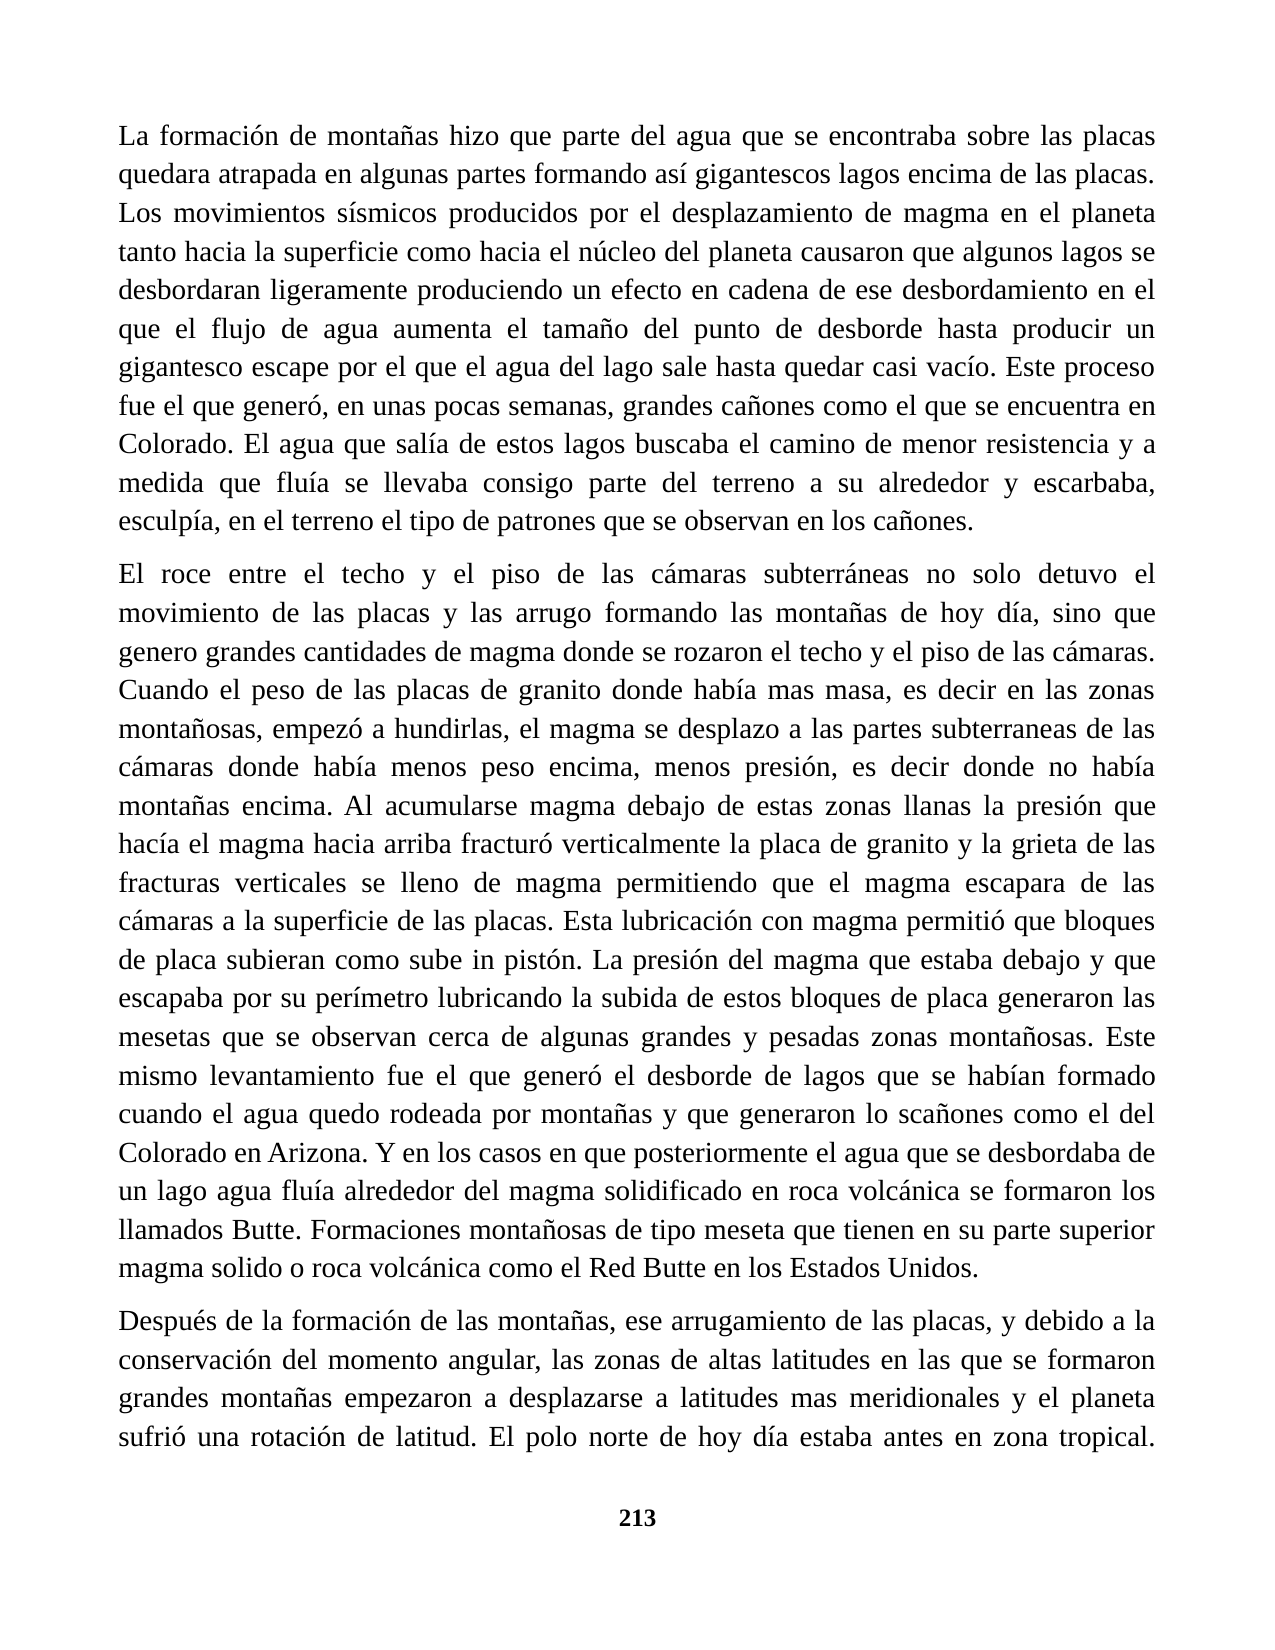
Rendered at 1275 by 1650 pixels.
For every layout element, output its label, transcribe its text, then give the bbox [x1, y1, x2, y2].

text La formación de montañas hizo que parte del agua que se encontraba sobre las placas quedara atrapada en algunas partes formando así gigantescos lagos encima de las placas. Los movimientos sísmicos producidos por el desplazamiento de magma en el planeta tanto hacia la superficie como hacia el núcleo del planeta causaron que algunos lagos se desbordaran ligeramente produciendo un efecto en cadena de ese desbordamiento en el que el flujo de agua aumenta el tamaño del punto de desborde hasta producir un gigantesco escape por el que el agua del lago sale hasta quedar casi vacío. Este proceso fue el que generó, en unas pocas semanas, grandes cañones como el que se encuentra en Colorado. El agua que salía de estos lagos buscaba el camino de menor resistencia y a medida que fluía se llevaba consigo parte del terreno a su alrededor y escarbaba, esculpía, en el terreno el tipo de patrones que se observan en los cañones. [118, 118, 1157, 537]
text El roce entre el techo y el piso de las cámaras subterráneas no solo detuvo el movimiento de las placas y las arrugo formando las montañas de hoy día, sino que genero grandes cantidades de magma donde se rozaron el techo y el piso de las cámaras. Cuando el peso de las placas de granito donde había mas masa, es decir en las zonas montañosas, empezó a hundirlas, el magma se desplazo a las partes subterraneas de las cámaras donde había menos peso encima, menos presión, es decir donde no había montañas encima. Al acumularse magma debajo de estas zonas llanas la presión que hacía el magma hacia arriba fracturó verticalmente la placa de granito y la grieta de las fracturas verticales se lleno de magma permitiendo que el magma escapara de las cámaras a la superficie de las placas. Esta lubricación con magma permitió que bloques de placa subieran como sube in pistón. La presión del magma que estaba debajo y que escapaba por su perímetro lubricando la subida de estos bloques de placa generaron las mesetas que se observan cerca de algunas grandes y pesadas zonas montañosas. Este mismo levantamiento fue el que generó el desborde de lagos que se habían formado cuando el agua quedo rodeada por montañas y que generaron lo scañones como el del Colorado en Arizona. Y en los casos en que posteriormente el agua que se desbordaba de un lago agua fluía alrededor del magma solidificado en roca volcánica se formaron los llamados Butte. Formaciones montañosas de tipo meseta que tienen en su parte superior magma solido o roca volcánica como el Red Butte en los Estados Unidos. [118, 557, 1157, 1284]
text Después de la formación de las montañas, ese arrugamiento de las placas, y debido a la conservación del momento angular, las zonas de altas latitudes en las que se formaron grandes montañas empezaron a desplazarse a latitudes mas meridionales y el planeta sufrió una rotación de latitud. El polo norte de hoy día estaba antes en zona tropical. [118, 1303, 1157, 1453]
